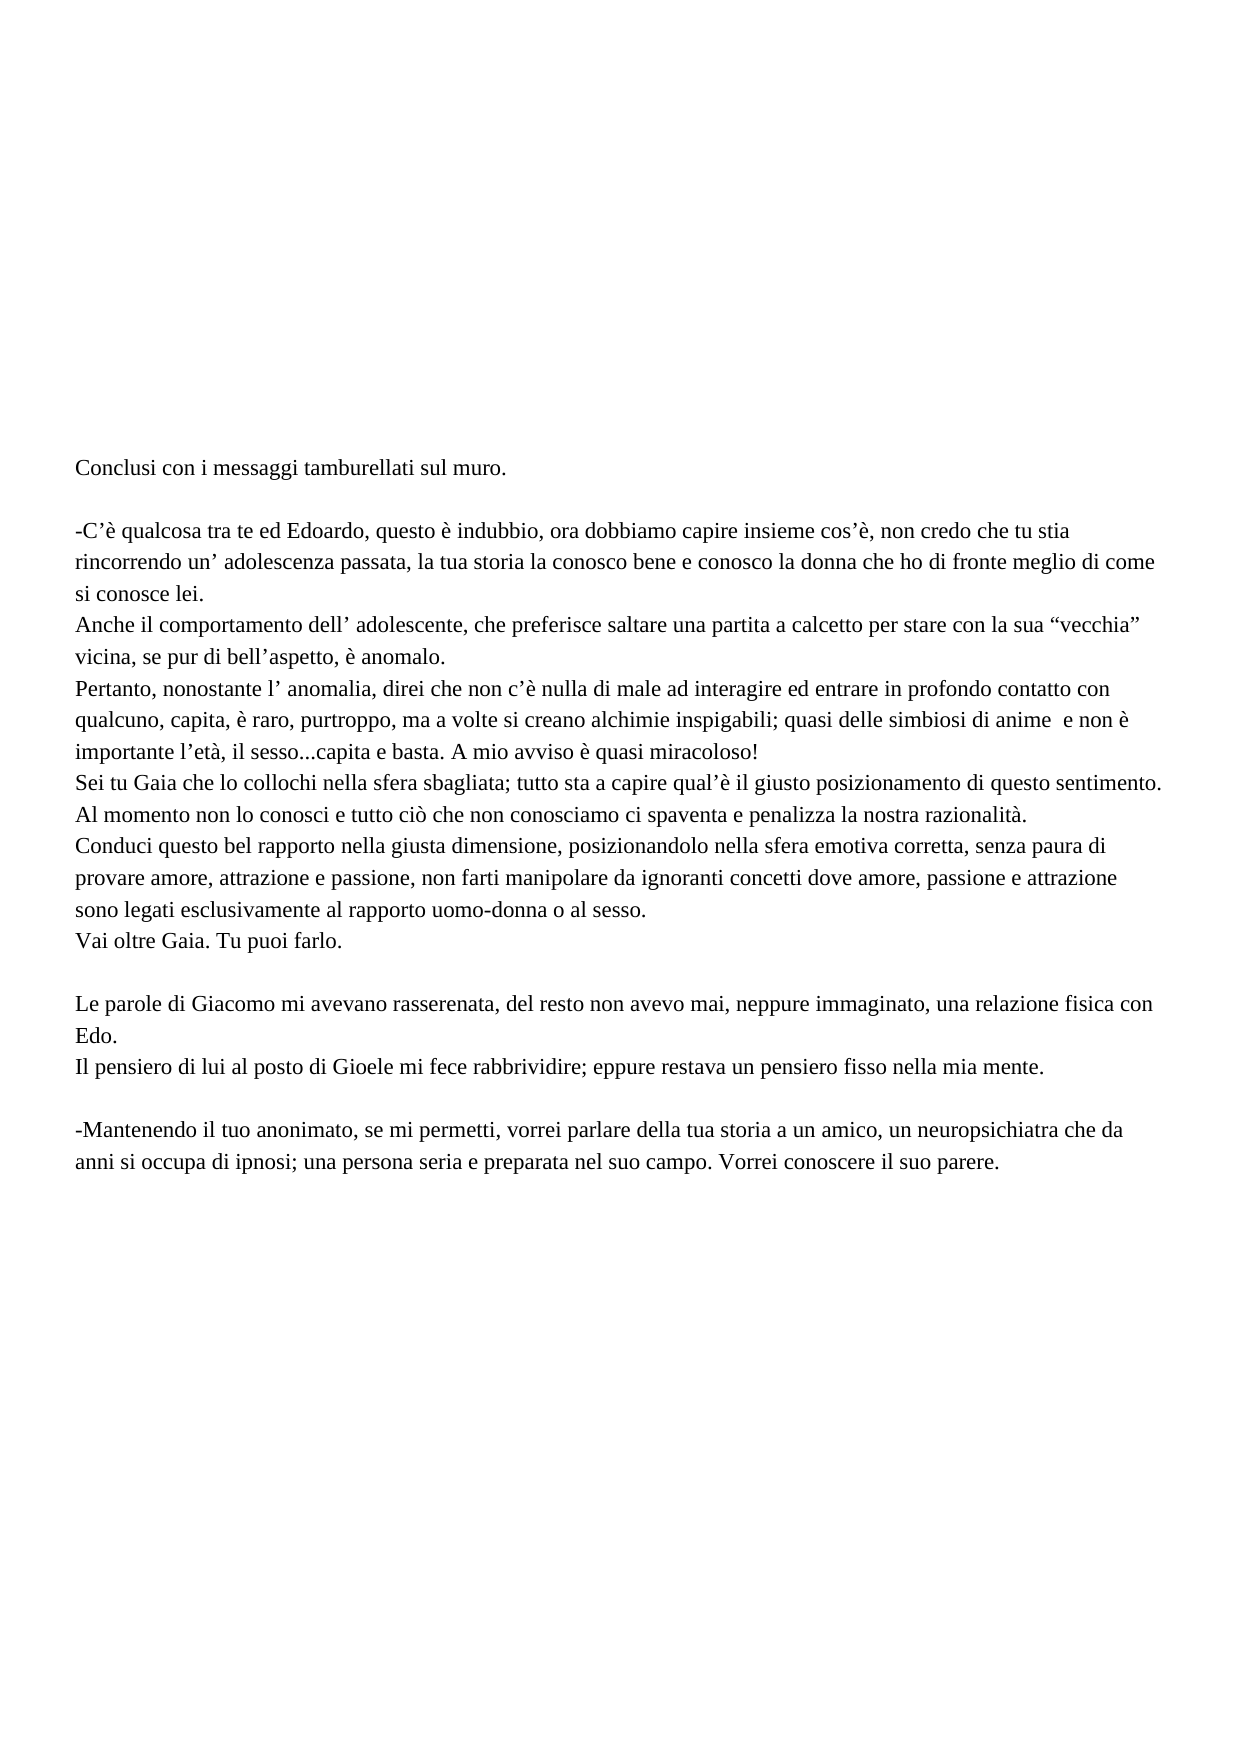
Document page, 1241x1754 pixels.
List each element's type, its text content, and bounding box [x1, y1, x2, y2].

text Al momento non lo conosci e tutto ciò che non conosciamo ci spaventa e penalizza la nostra razionalità. [75, 801, 1165, 827]
text Le parole di Giacomo mi avevano rasserenata, del resto non avevo mai, neppure immaginato, una relazione fisica con Edo. [75, 990, 1165, 1048]
text -C’è qualcosa tra te ed Edoardo, questo è indubbio, ora dobbiamo capire insieme cos’è, non credo che tu stia rincorrendo un’ adolescenza passata, la tua storia la conosco bene e conosco la donna che ho di fronte meglio di come si conosce lei. [75, 517, 1165, 606]
text Vai oltre Gaia. Tu puoi farlo. [75, 927, 1165, 953]
text -Mantenendo il tuo anonimato, se mi permetti, vorrei parlare della tua storia a un amico, un neuropsichiatra che da anni si occupa di ipnosi; una persona seria e preparata nel suo campo. Vorrei conoscere il suo parere. [75, 1117, 1165, 1174]
text Conduci questo bel rapporto nella giusta dimensione, posizionandolo nella sfera emotiva corretta, senza paura di provare amore, attrazione e passione, non farti manipolare da ignoranti concetti dove amore, passione e attrazione sono legati esclusivamente al rapporto uomo-donna o al sesso. [75, 832, 1165, 922]
text Conclusi con i messaggi tamburellati sul muro. [75, 454, 1165, 480]
text Anche il comportamento dell’ adolescente, che preferisce saltare una partita a calcetto per stare con la sua “vecchia” vicina, se pur di bell’aspetto, è anomalo. [75, 612, 1165, 669]
text Pertanto, nonostante l’ anomalia, direi che non c’è nulla di male ad interagire ed entrare in profondo contatto con qualcuno, capita, è raro, purtroppo, ma a volte si creano alchimie inspigabili; quasi delle simbiosi di anime e non è importante l’età, il sesso...capita e basta. A mio avviso è quasi miracoloso! [75, 675, 1165, 764]
text Il pensiero di lui al posto di Gioele mi fece rabbrividire; eppure restava un pensiero fisso nella mia mente. [75, 1053, 1165, 1080]
text Sei tu Gaia che lo collochi nella sfera sbagliata; tutto sta a capire qual’è il giusto posizionamento di questo sentimento. [75, 769, 1165, 796]
